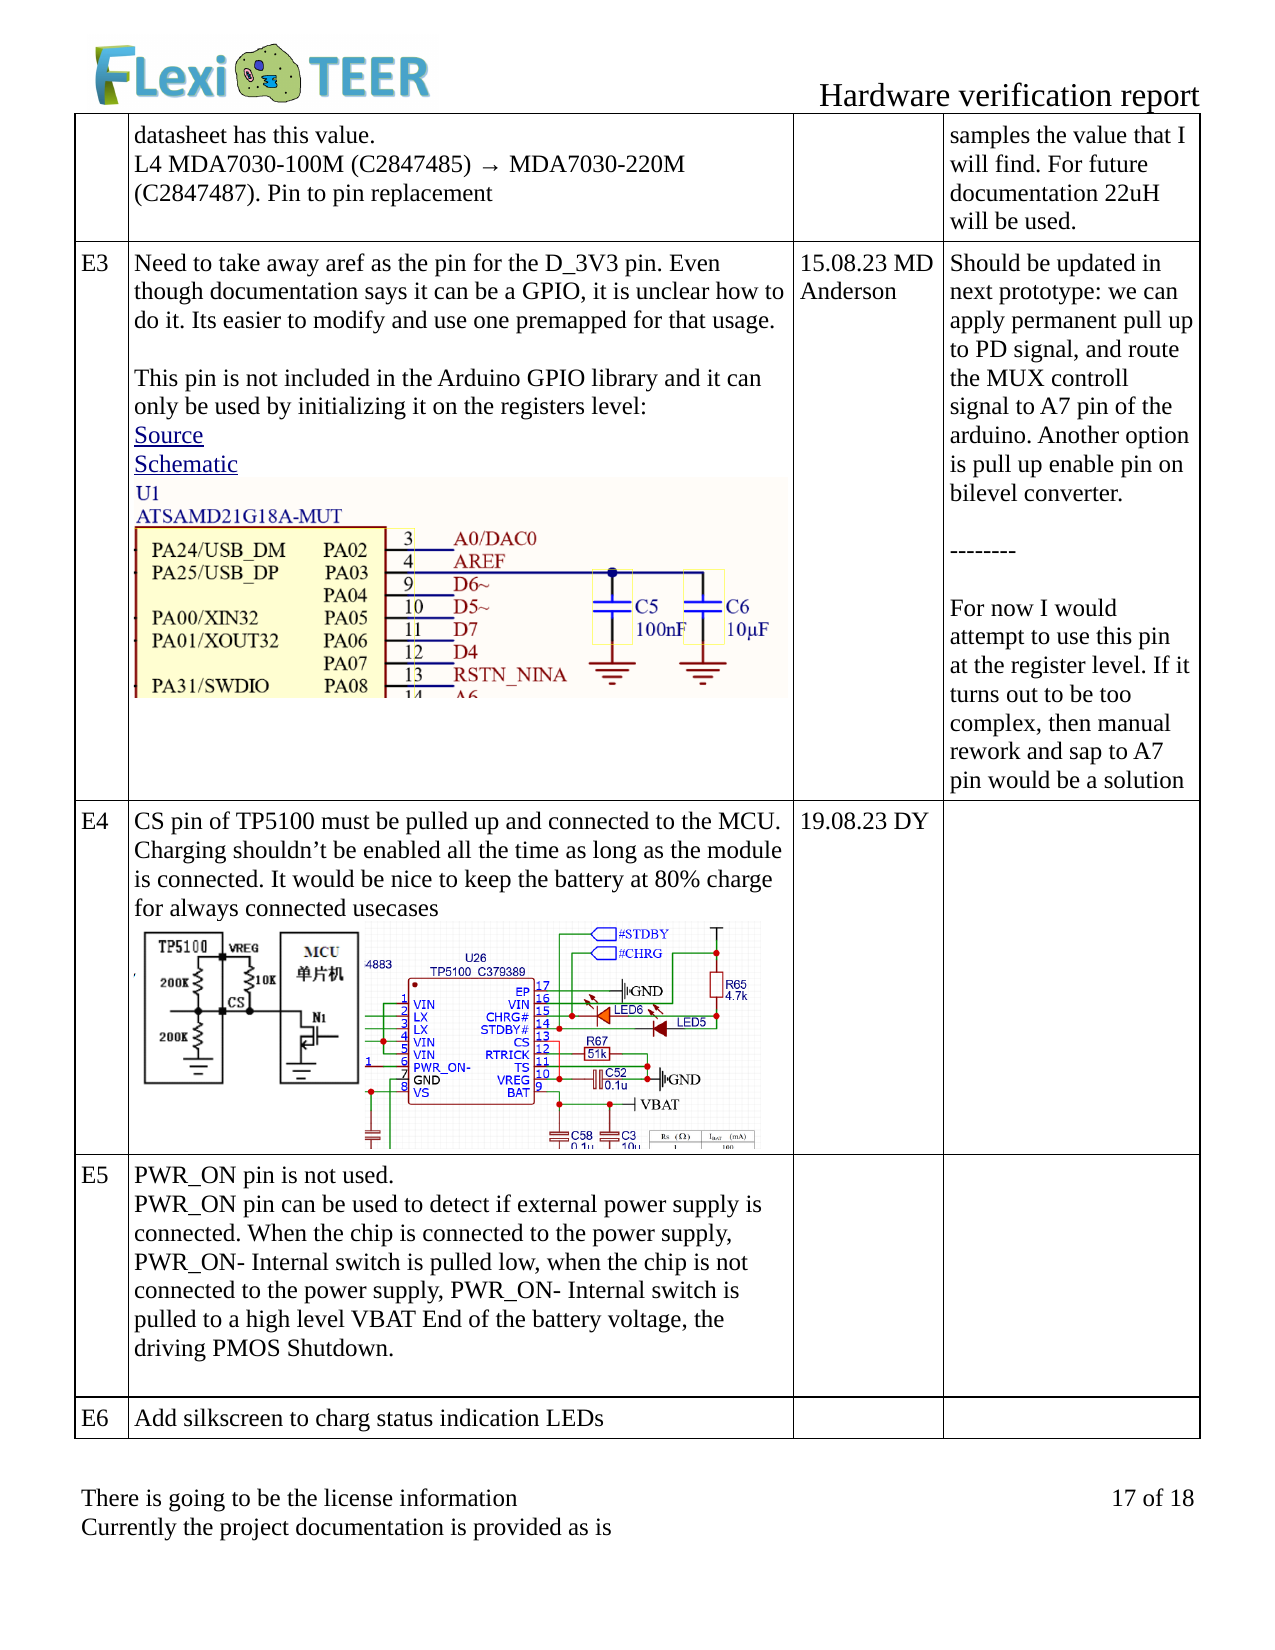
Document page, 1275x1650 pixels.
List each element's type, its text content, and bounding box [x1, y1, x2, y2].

table_cell Need to take away aref as the pin for the D_3V3 pin. Even though documentation says it can be a GPIO, it is unclear how to do it. Its easier to modify and use one premapped for that usage. This pin is not included in the Arduino GPIO library and it can only be used by initializing it on the registers level: Source Schematic [129, 242, 793, 799]
table_cell E3 [76, 242, 128, 799]
table_cell 19.08.23 DY [794, 801, 943, 1154]
table_cell CS pin of TP5100 must be pulled up and connected to the MCU. Charging shouldn’t be enabled all the time as long as the module is connected. It would be nice to keep the battery at 80% charge for always connected usecases [129, 801, 793, 1154]
table_cell Add silkscreen to charg status indication LEDs [129, 1398, 793, 1438]
table_cell [794, 1398, 943, 1438]
table_cell [794, 1155, 943, 1396]
table_cell samples the value that I will find. For future documentation 22uH will be used. [944, 114, 1199, 241]
table_cell [944, 1155, 1199, 1396]
table_cell E6 [76, 1398, 128, 1438]
table_cell 15.08.23 MD Anderson [794, 242, 943, 799]
table_cell [944, 801, 1199, 1154]
table_cell datasheet has this value. L4 MDA7030-100M (C2847485) → MDA7030-220M (C2847487). Pin to pin replacement [129, 114, 793, 241]
table_cell E5 [76, 1155, 128, 1396]
table_cell [794, 114, 943, 241]
table_cell PWR_ON pin is not used. PWR_ON pin can be used to detect if external power supply is connected. When the chip is connected to the power supply, PWR_ON- Internal switch is pulled low, when the chip is not connected to the power supply, PWR_ON- Internal switch is pulled to a high level VBAT End of the battery voltage, the driving PMOS Shutdown. [129, 1155, 793, 1396]
table_cell Should be updated in next prototype: we can apply permanent pull up to PD signal, and route the MUX controll signal to A7 pin of the arduino. Another option is pull up enable pin on bilevel converter. -------- For now I would attempt to use this pin at the register level. If it turns out to be too complex, then manual rework and sap to A7 pin would be a solution [944, 242, 1199, 799]
table_cell [944, 1398, 1199, 1438]
table_cell E4 [76, 801, 128, 1154]
table_cell [76, 114, 128, 241]
